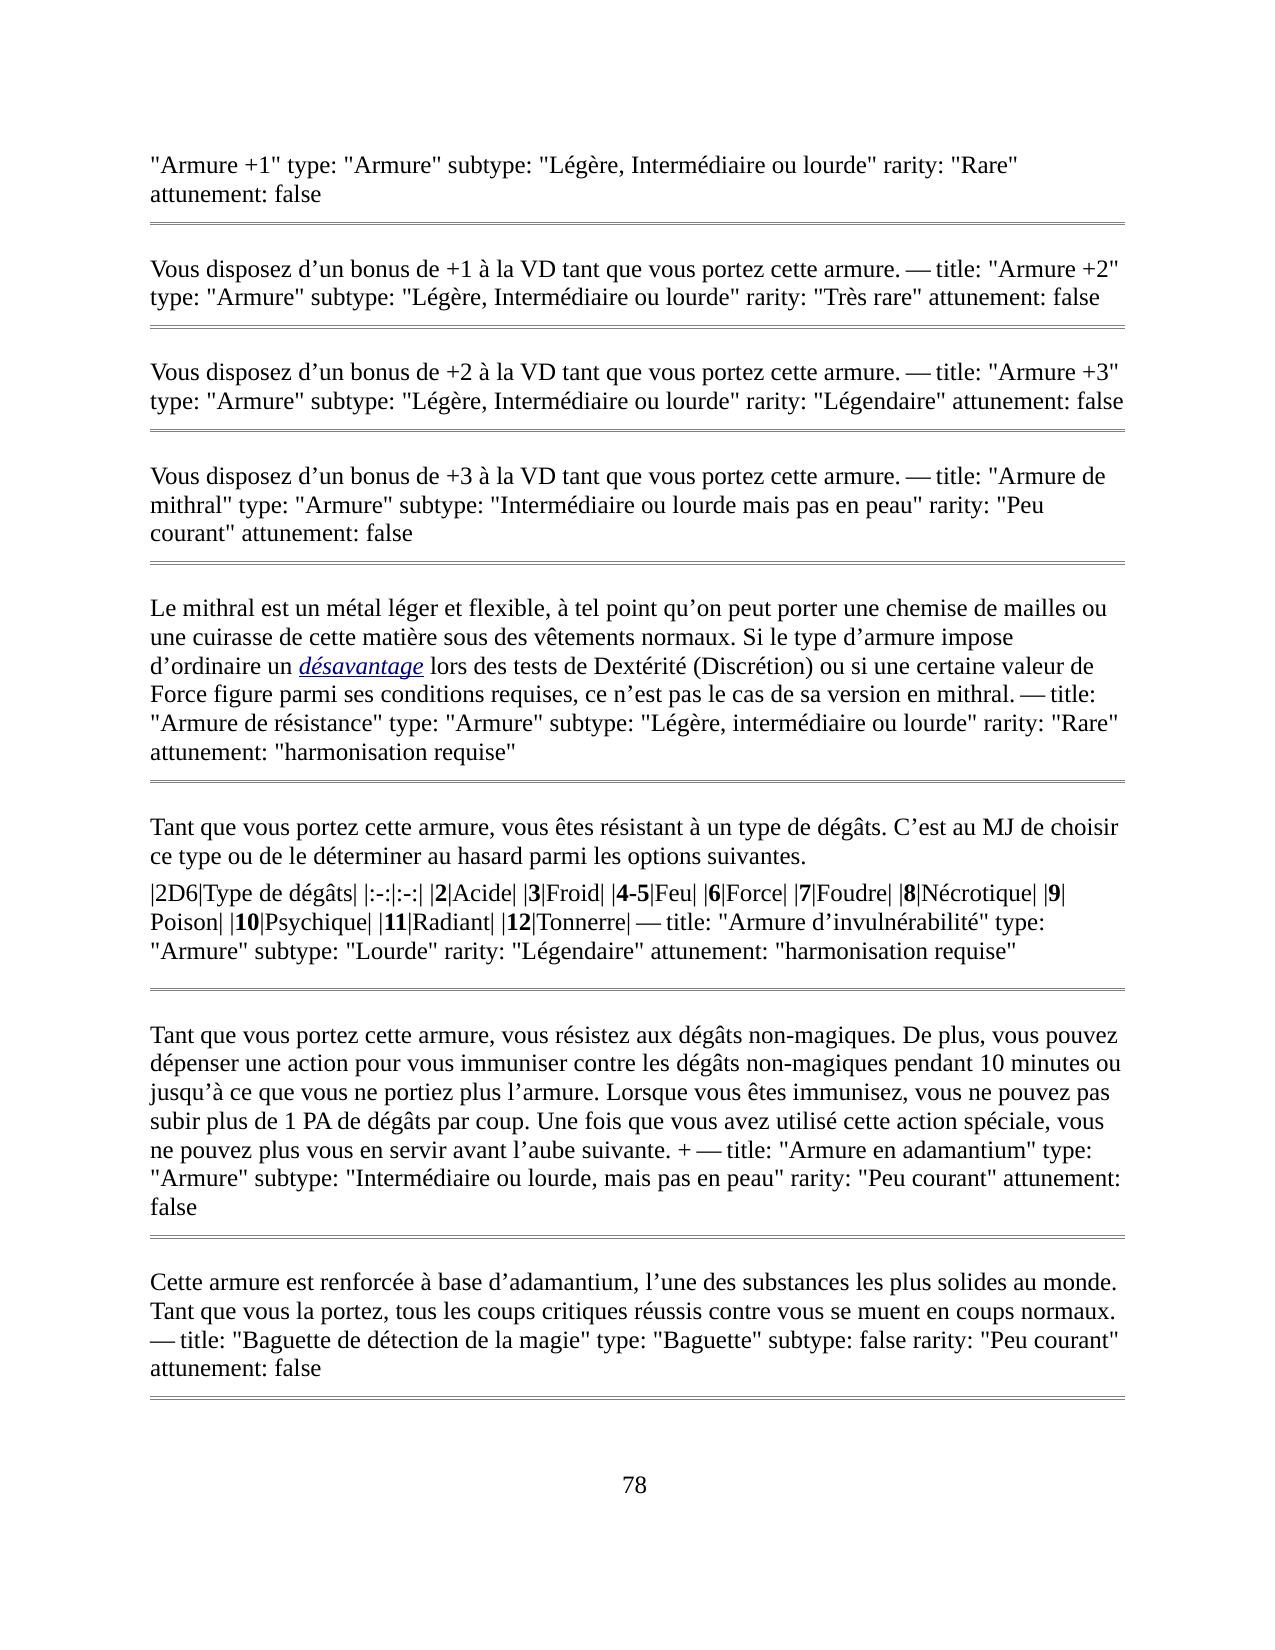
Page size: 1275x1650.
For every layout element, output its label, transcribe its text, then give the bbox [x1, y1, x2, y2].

text Tant que vous portez cette armure, vous résistez aux dégâts non-magiques. De plus, vous pouvez dépenser une action pour vous immuniser contre les dégâts non-magiques pendant 10 minutes ou jusqu’à ce que vous ne portiez plus l’armure. Lorsque vous êtes immunisez, vous ne pouvez pas subir plus de 1 PA de dégâts par coup. Une fois que vous avez utilisé cette action spéciale, vous ne pouvez plus vous en servir avant l’aube suivante. + — title: "Armure en adamantium" type: "Armure" subtype: "Intermédiaire ou lourde, mais pas en peau" rarity: "Peu courant" attunement: false [150, 1020, 1125, 1221]
text Vous disposez d’un bonus de +2 à la VD tant que vous portez cette armure. — title: "Armure +3" type: "Armure" subtype: "Légère, Intermédiaire ou lourde" rarity: "Légendaire" attunement: false [150, 357, 1125, 415]
text Vous disposez d’un bonus de +1 à la VD tant que vous portez cette armure. — title: "Armure +2" type: "Armure" subtype: "Légère, Intermédiaire ou lourde" rarity: "Très rare" attunement: false [150, 254, 1125, 311]
text Tant que vous portez cette armure, vous êtes résistant à un type de dégâts. C’est au MJ de choisir ce type ou de le déterminer au hasard parmi les options suivantes. [150, 812, 1125, 869]
text Le mithral est un métal léger et flexible, à tel point qu’on peut porter une chemise de mailles ou une cuirasse de cette matière sous des vêtements normaux. Si le type d’armure impose d’ordinaire un désavantage lors des tests de Dextérité (Discrétion) ou si une certaine valeur de Force figure parmi ses conditions requises, ce n’est pas le cas de sa version en mithral. — title: "Armure de résistance" type: "Armure" subtype: "Légère, intermédiaire ou lourde" rarity: "Rare" attunement: "harmonisation requise" [150, 593, 1125, 766]
text Cette armure est renforcée à base d’adamantium, l’une des substances les plus solides au monde. Tant que vous la portez, tous les coups critiques réussis contre vous se muent en coups normaux. — title: "Baguette de détection de la magie" type: "Baguette" subtype: false rarity: "Peu courant" attunement: false [150, 1267, 1125, 1382]
text Vous disposez d’un bonus de +3 à la VD tant que vous portez cette armure. — title: "Armure de mithral" type: "Armure" subtype: "Intermédiaire ou lourde mais pas en peau" rarity: "Peu courant" attunement: false [150, 461, 1125, 547]
text |2D6|Type de dégâts| |:-:|:-:| |2|Acide| |3|Froid| |4-5|Feu| |6|Force| |7|Foudre| |8|Nécrotique| |9|Poison| |10|Psychique| |11|Radiant| |12|Tonnerre| — title: "Armure d’invulnérabilité" type: "Armure" subtype: "Lourde" rarity: "Légendaire" attunement: "harmonisation requise" [150, 878, 1125, 965]
text "Armure +1" type: "Armure" subtype: "Légère, Intermédiaire ou lourde" rarity: "Rare" attunement: false [150, 150, 1125, 207]
